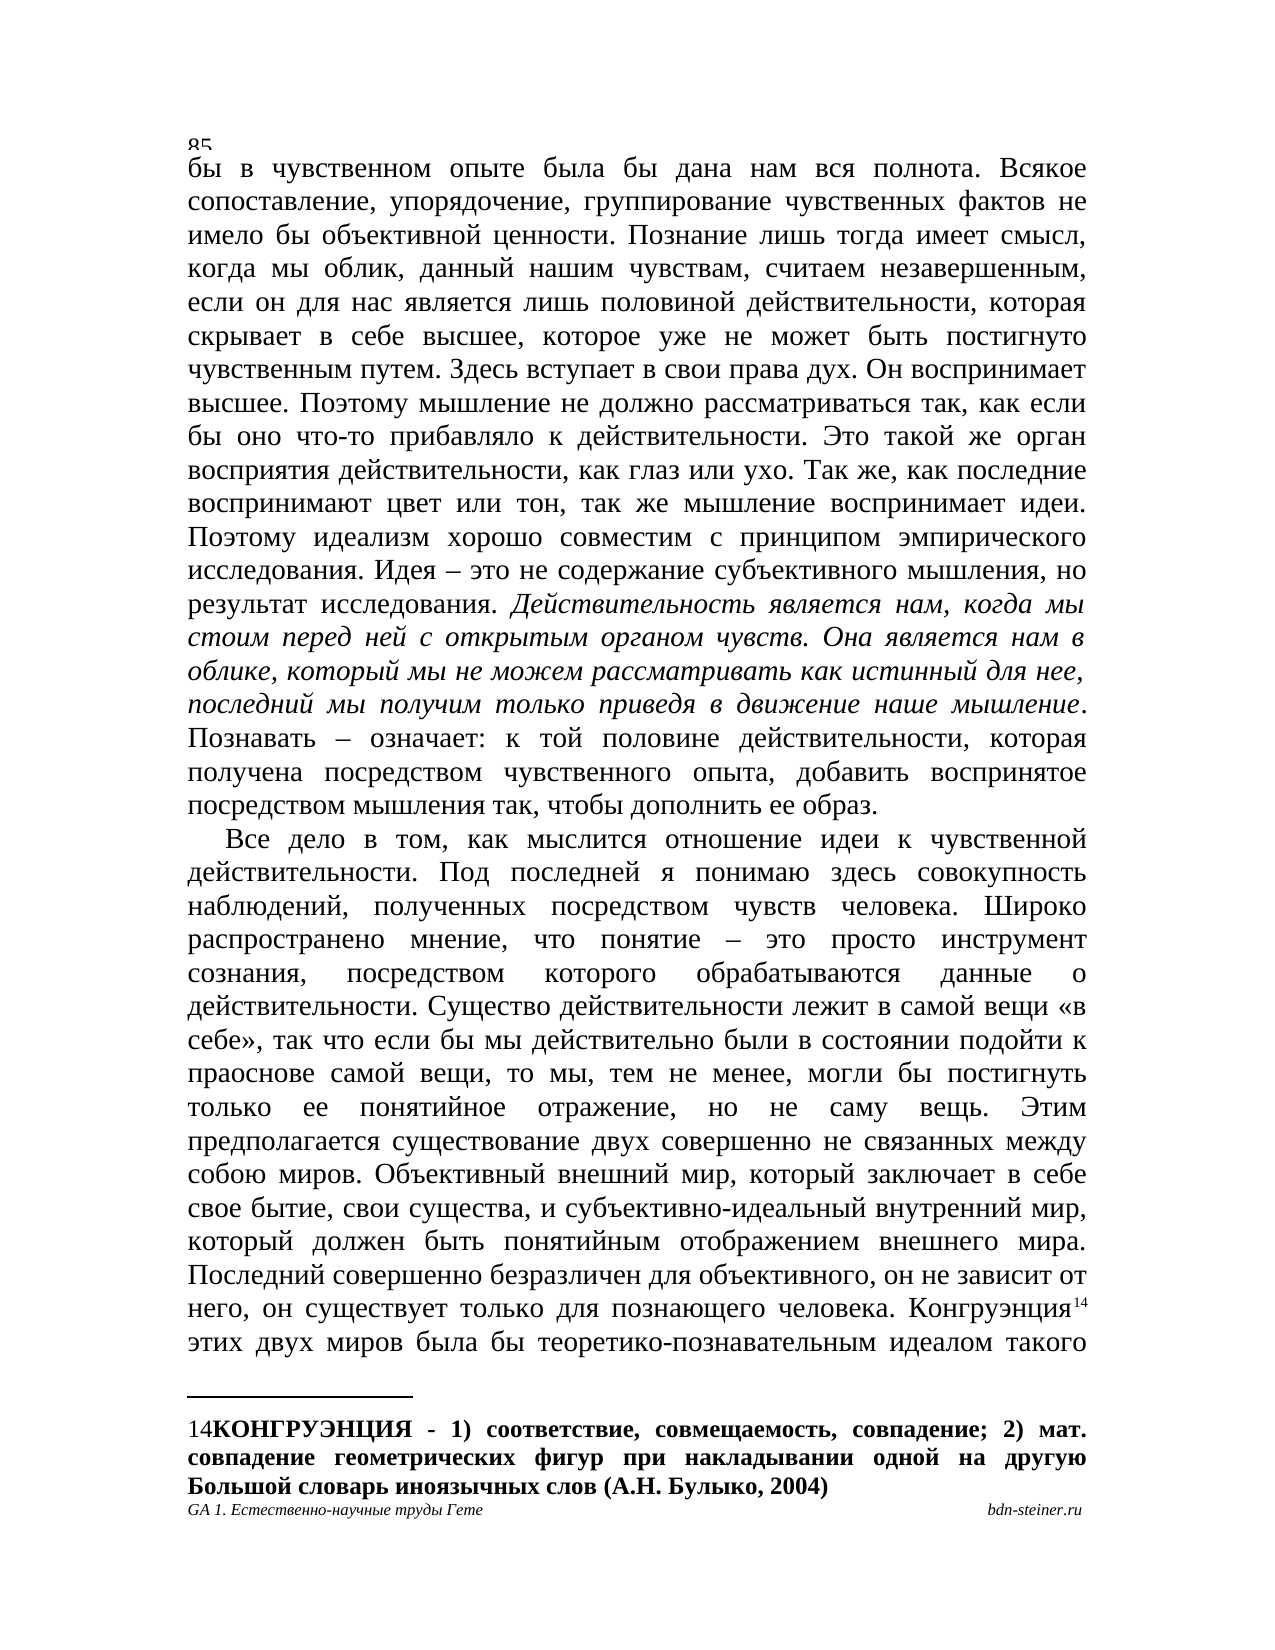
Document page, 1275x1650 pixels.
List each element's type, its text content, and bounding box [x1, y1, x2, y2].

text Все дело в том, как мыслится отношение идеи к чувственной действительности. Под последней я понимаю здесь совокупность наблюдений, полученных посредством чувств человека. Широко распространено мнение, что понятие – это просто инструмент сознания, посредством которого обрабатываются данные о действительности. Существо действительности лежит в самой вещи «в себе», так что если бы мы действительно были в состоянии подойти к праоснове самой вещи, то мы, тем не менее, могли бы постигнуть только ее понятийное отражение, но не саму вещь. Этим предполагается существование двух совершенно не связанных между собою миров. Объективный внешний мир, который заключает в себе свое бытие, свои существа, и субъективно-идеальный внутренний мир, который должен быть понятийным отображением внешнего мира. Последний совершенно безразличен для объективного, он не зависит от него, он существует только для познающего человека. Конгруэнция этих двух миров была бы теоретико-познавательным идеалом такого [187, 821, 1087, 1357]
text бы в чувственном опыте была бы дана нам вся полнота. Всякое сопоставление, упорядочение, группирование чувственных фактов не имело бы объективной ценности. Познание лишь тогда имеет смысл, когда мы облик, данный нашим чувствам, считаем незавершенным, если он для нас является лишь половиной действительности, которая скрывает в себе высшее, которое уже не может быть постигнуто чувственным путем. Здесь вступает в свои права дух. Он воспринимает высшее. Поэтому мышление не должно рассматриваться так, как если бы оно что-то прибавляло к действительности. Это такой же орган восприятия действительности, как глаз или ухо. Так же, как последние воспринимают цвет или тон, так же мышление воспринимает идеи. Поэтому идеализм хорошо совместим с принципом эмпирического исследования. Идея – это не содержание субъективного мышления, но результат исследования. Действительность является нам, когда мы стоим перед ней с открытым органом чувств. Она является нам в облике, который мы не можем рассматривать как истинный для нее, последний мы получим только приведя в движение наше мышление. Познавать – означает: к той половине действительности, которая получена посредством чувственного опыта, добавить воспринятое посредством мышления так, чтобы дополнить ее образ. [187, 150, 1087, 821]
subtitle КОНГРУЭНЦИЯ - 1) соответствие, совмещаемость, совпадение; 2) мат. совпадение геометрических фигур при накладывании одной на другую Большой словарь иноязычных слов (А.Н. Булыко, 2004) [187, 1414, 1087, 1500]
